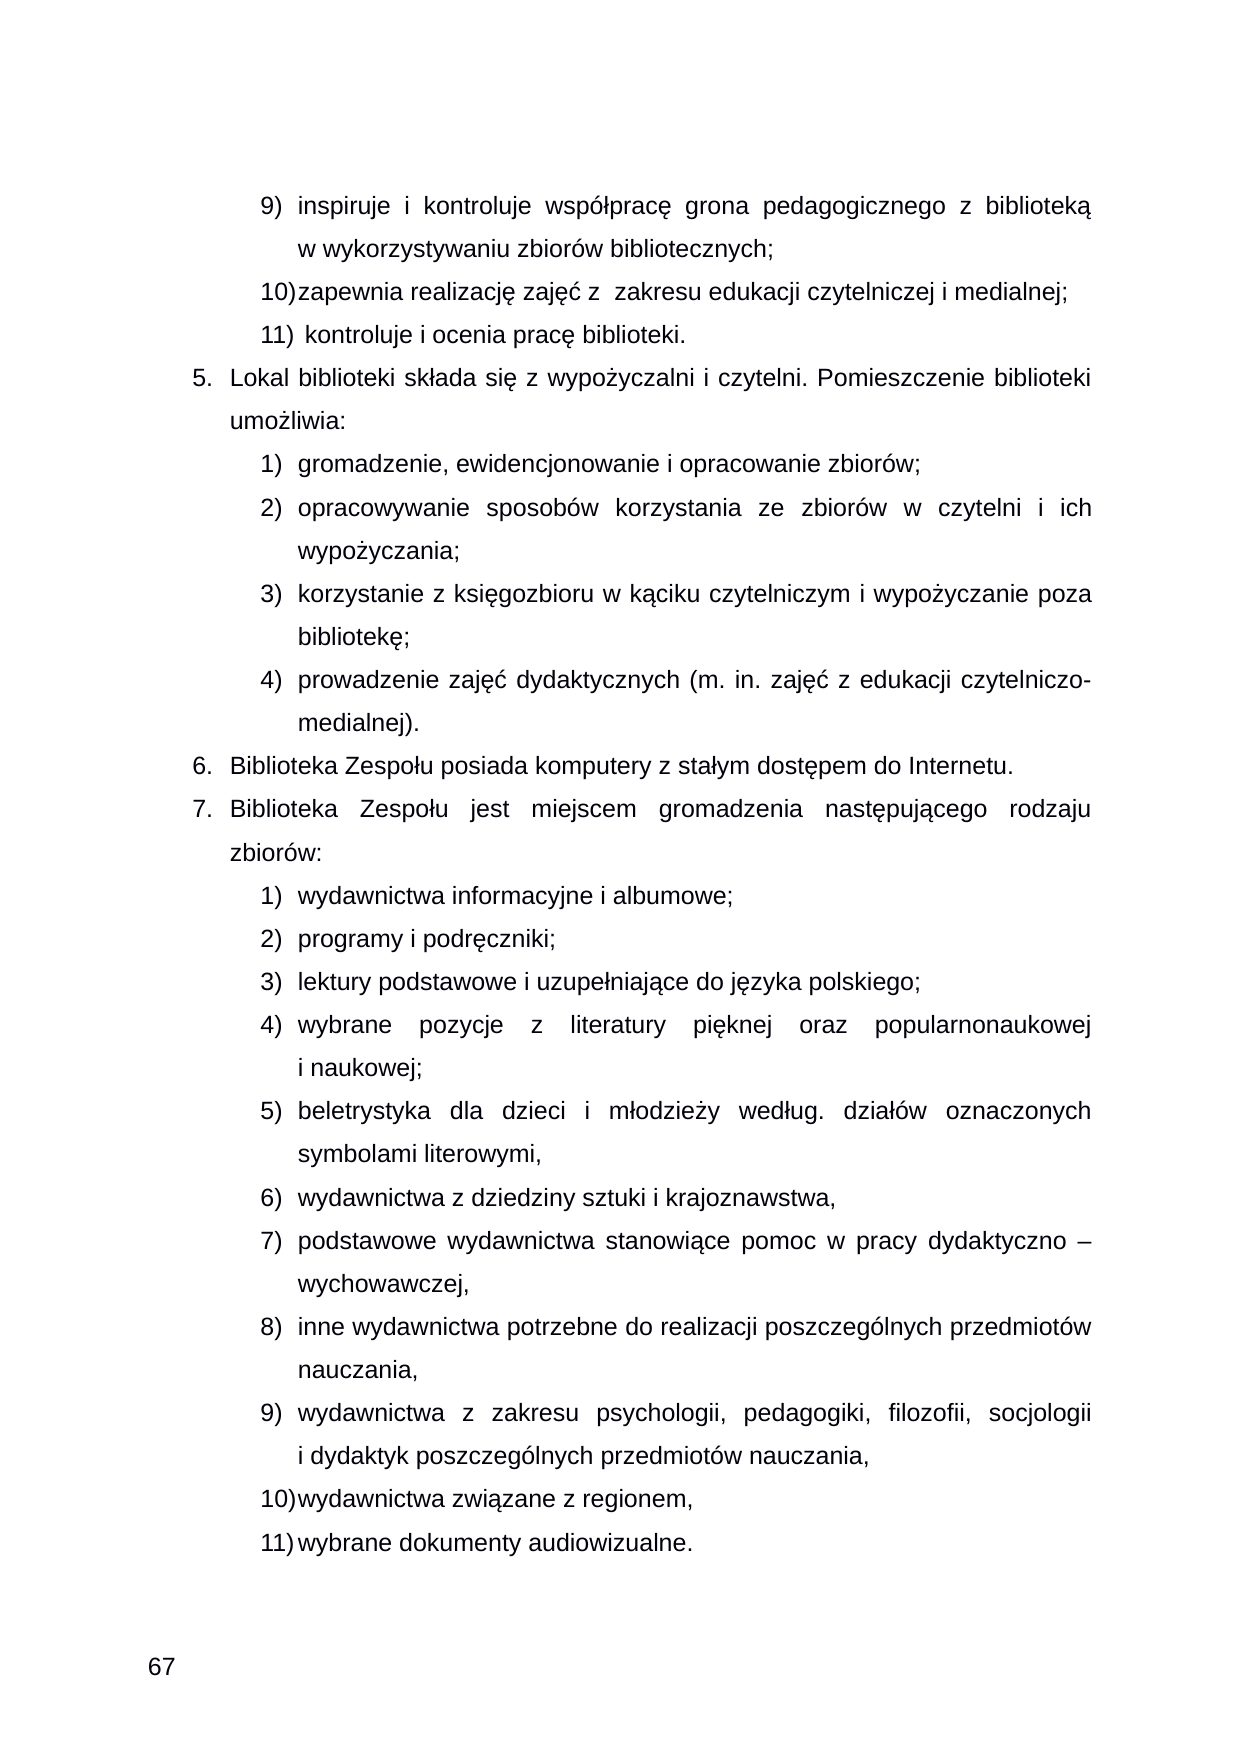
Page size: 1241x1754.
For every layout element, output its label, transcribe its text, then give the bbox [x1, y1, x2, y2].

subtitle zapewnia realizację zajęć z zakresu edukacji czytelniczej i medialnej; [260, 277, 1093, 306]
subtitle kontroluje i ocenia pracę biblioteki. [260, 320, 1093, 349]
subtitle programy i podręczniki; [260, 924, 1093, 953]
subtitle korzystanie z księgozbioru w kąciku czytelniczym i wypożyczanie poza bibliotekę; [260, 579, 1093, 651]
subtitle prowadzenie zajęć dydaktycznych (m. in. zajęć z edukacji czytelniczo-medialnej). [260, 665, 1093, 737]
subtitle beletrystyka dla dzieci i młodzieży według. działów oznaczonych symbolami literowymi, [260, 1096, 1093, 1168]
subtitle wybrane pozycje z literatury pięknej oraz popularnonaukowej i naukowej; [260, 1010, 1093, 1082]
subtitle inne wydawnictwa potrzebne do realizacji poszczególnych przedmiotów nauczania, [260, 1312, 1093, 1384]
subtitle Lokal biblioteki składa się z wypożyczalni i czytelni. Pomieszczenie biblioteki umożliwia: [192, 363, 1093, 435]
subtitle podstawowe wydawnictwa stanowiące pomoc w pracy dydaktyczno –wychowawczej, [260, 1226, 1093, 1298]
subtitle lektury podstawowe i uzupełniające do języka polskiego; [260, 967, 1093, 996]
subtitle wybrane dokumenty audiowizualne. [260, 1528, 1093, 1556]
subtitle wydawnictwa z dziedziny sztuki i krajoznawstwa, [260, 1183, 1093, 1211]
subtitle wydawnictwa informacyjne i albumowe; [260, 881, 1093, 909]
subtitle inspiruje i kontroluje współpracę grona pedagogicznego z biblioteką w wykorzystywaniu zbiorów bibliotecznych; [260, 191, 1093, 263]
subtitle wydawnictwa związane z regionem, [260, 1484, 1093, 1513]
subtitle Biblioteka Zespołu jest miejscem gromadzenia następującego rodzaju zbiorów: [192, 794, 1093, 866]
subtitle gromadzenie, ewidencjonowanie i opracowanie zbiorów; [260, 449, 1093, 478]
subtitle wydawnictwa z zakresu psychologii, pedagogiki, filozofii, socjologii i dydaktyk poszczególnych przedmiotów nauczania, [260, 1398, 1093, 1470]
subtitle Biblioteka Zespołu posiada komputery z stałym dostępem do Internetu. [192, 751, 1093, 780]
subtitle opracowywanie sposobów korzystania ze zbiorów w czytelni i ich wypożyczania; [260, 493, 1093, 564]
